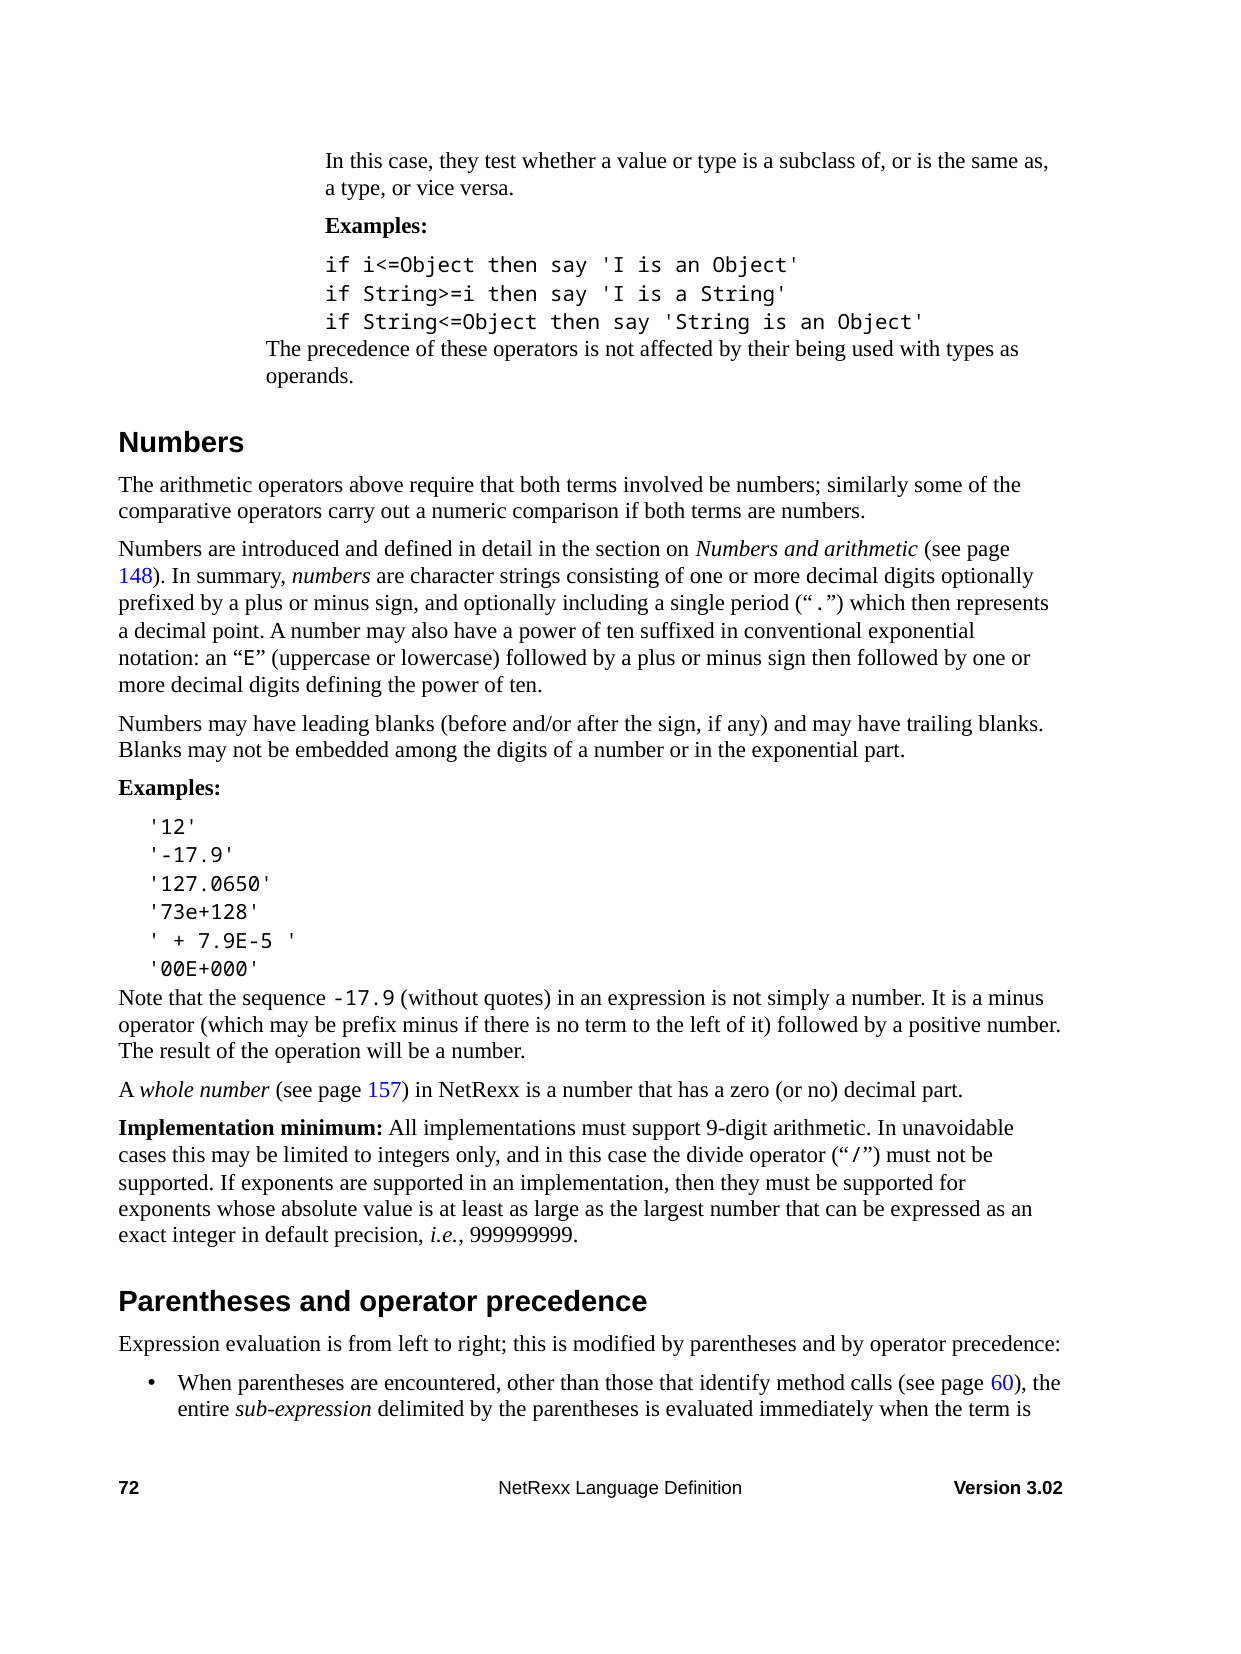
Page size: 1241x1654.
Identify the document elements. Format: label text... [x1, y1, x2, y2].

text Numbers are introduced and defined in detail in the section on Numbers and arithmetic (see page ). In summary, numbers are character strings consisting of one or more decimal digits optionally prefixed by a plus or minus sign, and optionally including a single period (“.”) which then represents a decimal point. A number may also have a power of ten suffixed in conventional exponential notation: an “E” (uppercase or lowercase) followed by a plus or minus sign then followed by one or more decimal digits defining the power of ten. [118, 536, 1063, 698]
subtitle Parentheses and operator precedence [118, 1284, 1063, 1318]
table_cell In this case, they test whether a value or type is a subclass of, or is the same as, a type, or vice versa. Examples: if i<=Object then say 'I is an Object' if String>=i then say 'I is a String' if String<=Object then say 'String is an Object' The precedence of these operators is not affected by their being used with types as operands. [266, 148, 1063, 400]
list When parentheses are encountered, other than those that identify method calls (see page ), the entire sub-expression delimited by the parentheses is evaluated immediately when the term is [148, 1369, 1063, 1421]
subtitle Numbers [118, 425, 1063, 458]
text Numbers may have leading blanks (before and/or after the sign, if any) and may have trailing blanks. Blanks may not be embedded among the digits of a number or in the exponential part. [118, 709, 1063, 762]
text Examples: [118, 774, 1063, 800]
text The arithmetic operators above require that both terms involved be numbers; similarly some of the comparative operators carry out a numeric comparison if both terms are numbers. [118, 471, 1063, 524]
text Note that the sequence -17.9 (without quotes) in an expression is not simply a number. It is a minus operator (which may be prefix minus if there is no term to the left of it) followed by a positive number. The result of the operation will be a number. [118, 983, 1063, 1064]
text Implementation minimum: All implementations must support 9-digit arithmetic. In unavoidable cases this may be limited to integers only, and in this case the divide operator (“/”) must not be supported. If exponents are supported in an implementation, then they must be supported for exponents whose absolute value is at least as large as the largest number that can be expressed as an exact integer in default precision, i.e., 999999999. [118, 1114, 1063, 1248]
text A whole number (see page ) in NetRexx is a number that has a zero (or no) decimal part. [118, 1076, 1063, 1102]
text '12' '-17.9' '127.0650' '73e+128' ' + 7.9E-5 ' '00E+000' [148, 812, 1063, 983]
table_cell [118, 148, 266, 400]
text Expression evaluation is from left to right; this is modified by parentheses and by operator precedence: [118, 1331, 1063, 1357]
